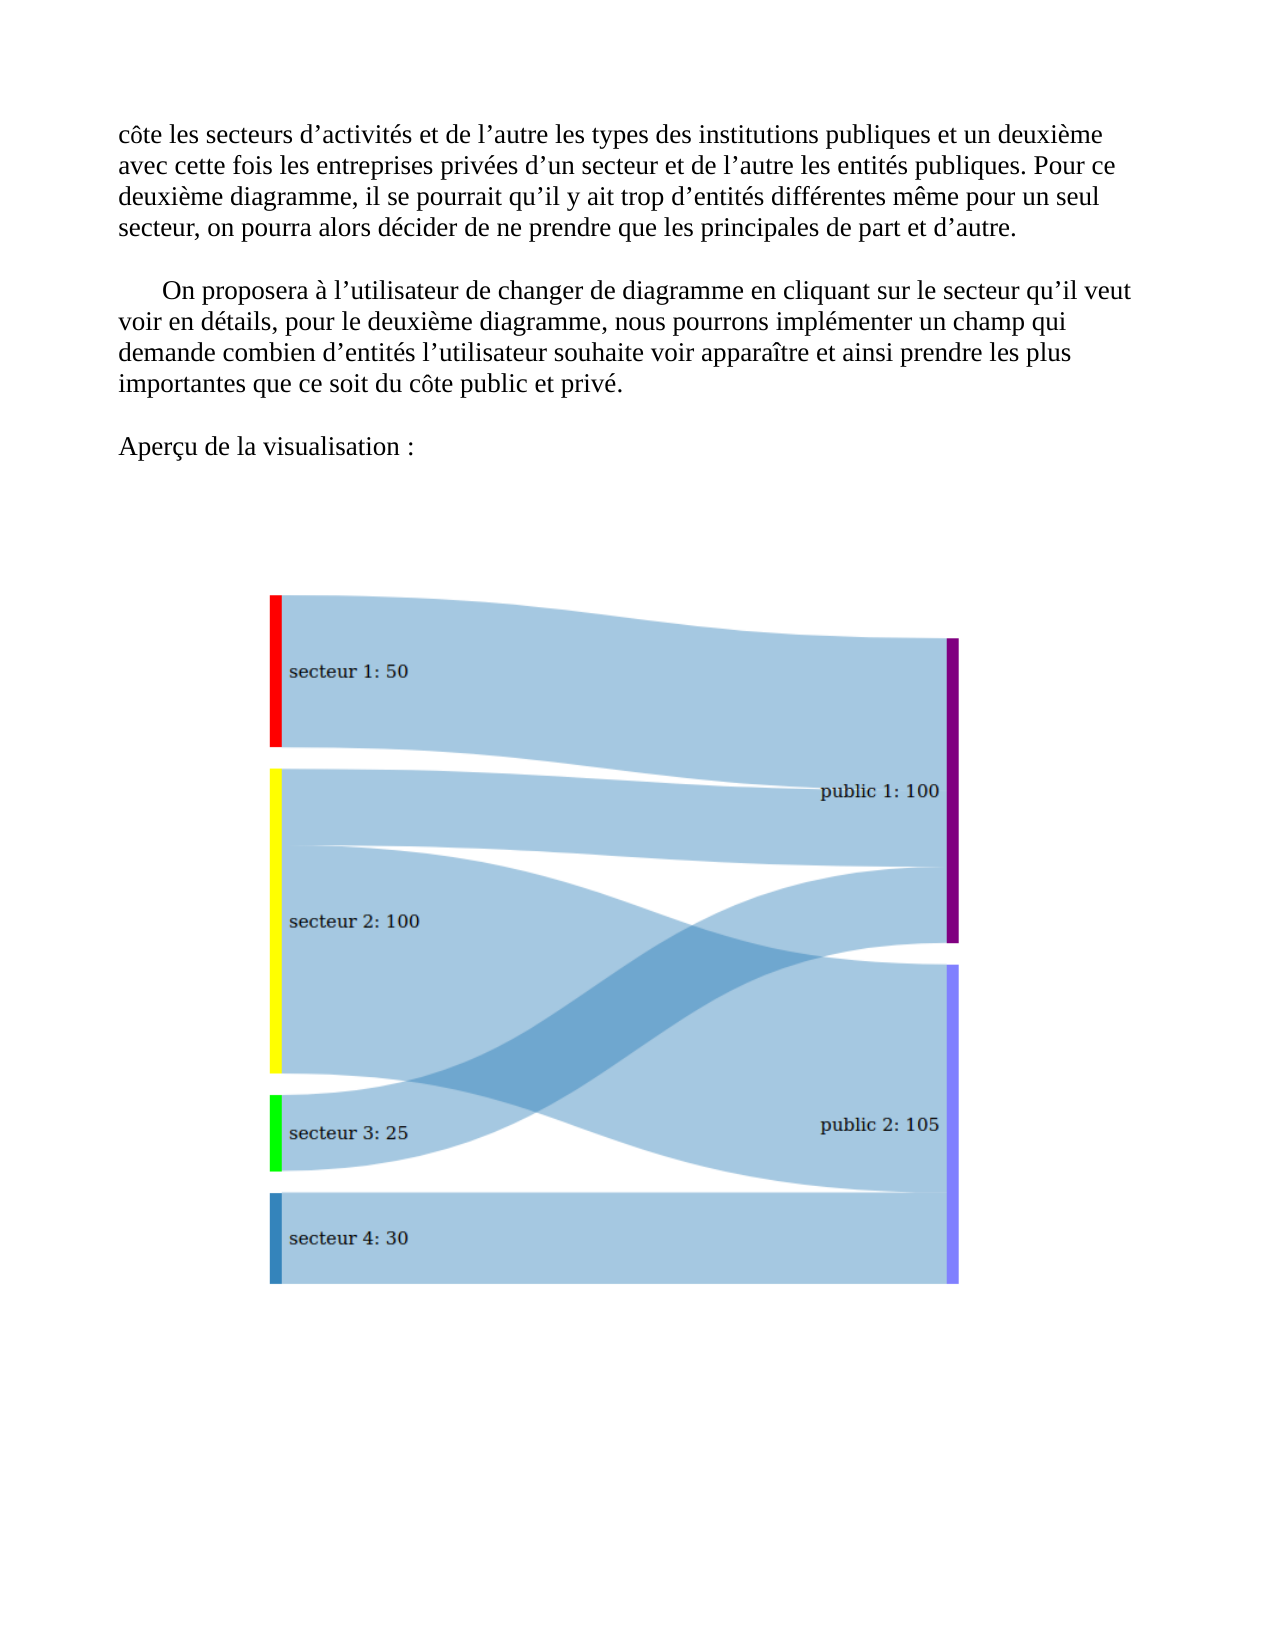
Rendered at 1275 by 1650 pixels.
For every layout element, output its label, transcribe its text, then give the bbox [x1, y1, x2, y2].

text côte les secteurs d’activités et de l’autre les types des institutions publiques et un deuxième avec cette fois les entreprises privées d’un secteur et de l’autre les entités publiques. Pour ce deuxième diagramme, il se pourrait qu’il y ait trop d’entités différentes même pour un seul secteur, on pourra alors décider de ne prendre que les principales de part et d’autre. [118, 118, 1157, 243]
text On proposera à l’utilisateur de changer de diagramme en cliquant sur le secteur qu’il veut voir en détails, pour le deuxième diagramme, nous pourrons implémenter un champ qui demande combien d’entités l’utilisateur souhaite voir apparaître et ainsi prendre les plus importantes que ce soit du côte public et privé. [118, 274, 1157, 398]
text Aperçu de la visualisation : [118, 429, 1157, 461]
picture [258, 569, 972, 1296]
